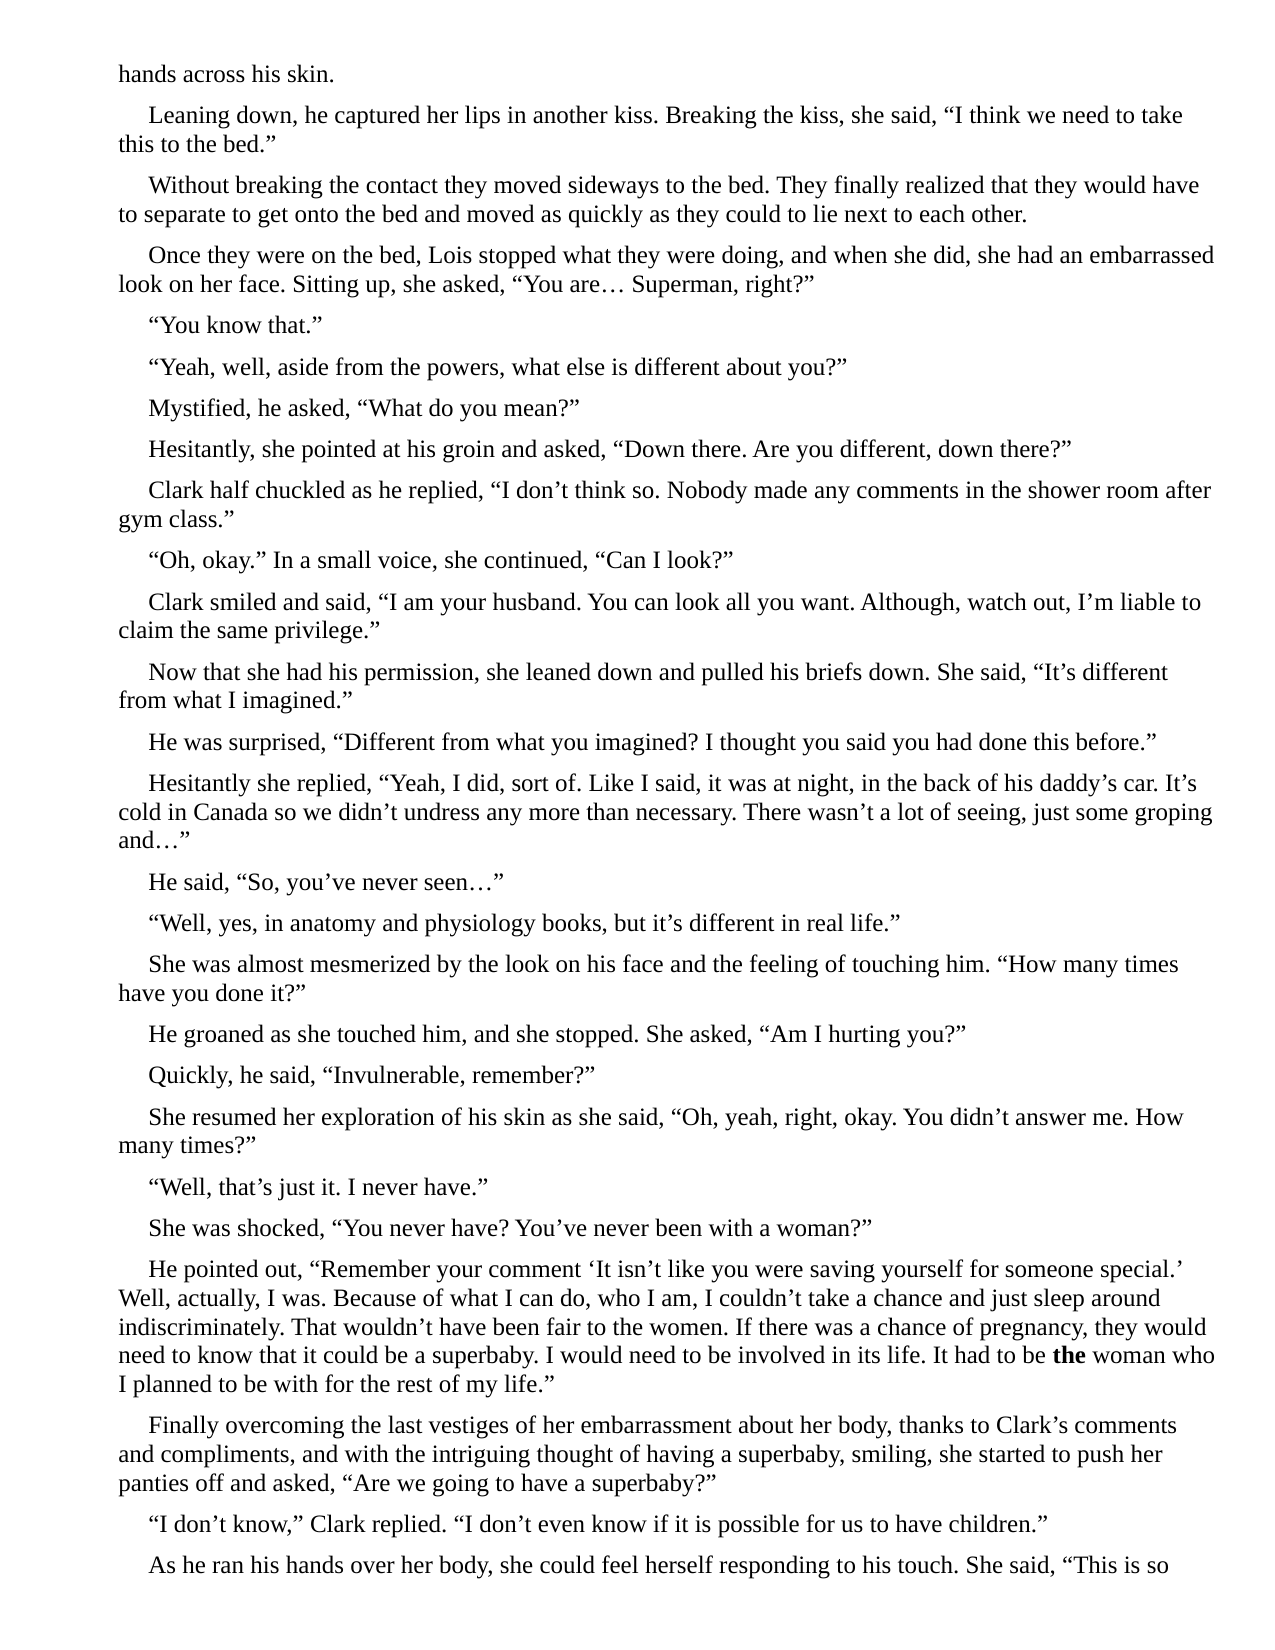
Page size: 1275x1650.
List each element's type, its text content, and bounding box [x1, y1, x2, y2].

text “I don’t know,” Clark replied. “I don’t even know if it is possible for us to have children.” [118, 1509, 1216, 1538]
text Finally overcoming the last vestiges of her embarrassment about her body, thanks to Clark’s comments and compliments, and with the intriguing thought of having a superbaby, smiling, she started to push her panties off and asked, “Are we going to have a superbaby?” [118, 1410, 1216, 1497]
text Without breaking the contact they moved sideways to the bed. They finally realized that they would have to separate to get onto the bed and moved as quickly as they could to lie next to each other. [118, 170, 1216, 228]
text Mystified, he asked, “What do you mean?” [118, 393, 1216, 422]
text She resumed her exploration of his skin as she said, “Oh, yeah, right, okay. You didn’t answer me. How many times?” [118, 1102, 1216, 1159]
text Hesitantly she replied, “Yeah, I did, sort of. Like I said, it was at night, in the back of his daddy’s car. It’s cold in Canada so we didn’t undress any more than necessary. There wasn’t a lot of seeing, just some groping and…” [118, 768, 1216, 854]
text “Well, yes, in anatomy and physiology books, but it’s different in real life.” [118, 908, 1216, 937]
text hands across his skin. [118, 59, 1216, 88]
text Once they were on the bed, Lois stopped what they were doing, and when she did, she had an embarrassed look on her face. Sitting up, she asked, “You are… Superman, right?” [118, 240, 1216, 298]
text Quickly, he said, “Invulnerable, remember?” [118, 1060, 1216, 1089]
text “You know that.” [118, 310, 1216, 339]
text He pointed out, “Remember your comment ‘It isn’t like you were saving yourself for someone special.’ Well, actually, I was. Because of what I can do, who I am, I couldn’t take a chance and just sleep around indiscriminately. That wouldn’t have been fair to the women. If there was a chance of pregnancy, they would need to know that it could be a superbaby. I would need to be involved in its life. It had to be the woman who I planned to be with for the rest of my life.” [118, 1254, 1216, 1398]
text She was almost mesmerized by the look on his face and the feeling of touching him. “How many times have you done it?” [118, 949, 1216, 1007]
text Leaning down, he captured her lips in another kiss. Breaking the kiss, she said, “I think we need to take this to the bed.” [118, 100, 1216, 158]
text As he ran his hands over her body, she could feel herself responding to his touch. She said, “This is so [118, 1550, 1216, 1579]
text Now that she had his permission, she leaned down and pulled his briefs down. She said, “It’s different from what I imagined.” [118, 657, 1216, 714]
text Clark smiled and said, “I am your husband. You can look all you want. Although, watch out, I’m liable to claim the same privilege.” [118, 587, 1216, 644]
text “Well, that’s just it. I never have.” [118, 1172, 1216, 1200]
text “Yeah, well, aside from the powers, what else is different about you?” [118, 352, 1216, 380]
text “Oh, okay.” In a small voice, she continued, “Can I look?” [118, 545, 1216, 574]
text She was shocked, “You never have? You’ve never been with a woman?” [118, 1213, 1216, 1242]
text Clark half chuckled as he replied, “I don’t think so. Nobody made any comments in the shower room after gym class.” [118, 475, 1216, 533]
text He was surprised, “Different from what you imagined? I thought you said you had done this before.” [118, 727, 1216, 755]
text He said, “So, you’ve never seen…” [118, 867, 1216, 895]
text Hesitantly, she pointed at his groin and asked, “Down there. Are you different, down there?” [118, 434, 1216, 463]
text He groaned as she touched him, and she stopped. She asked, “Am I hurting you?” [118, 1019, 1216, 1048]
